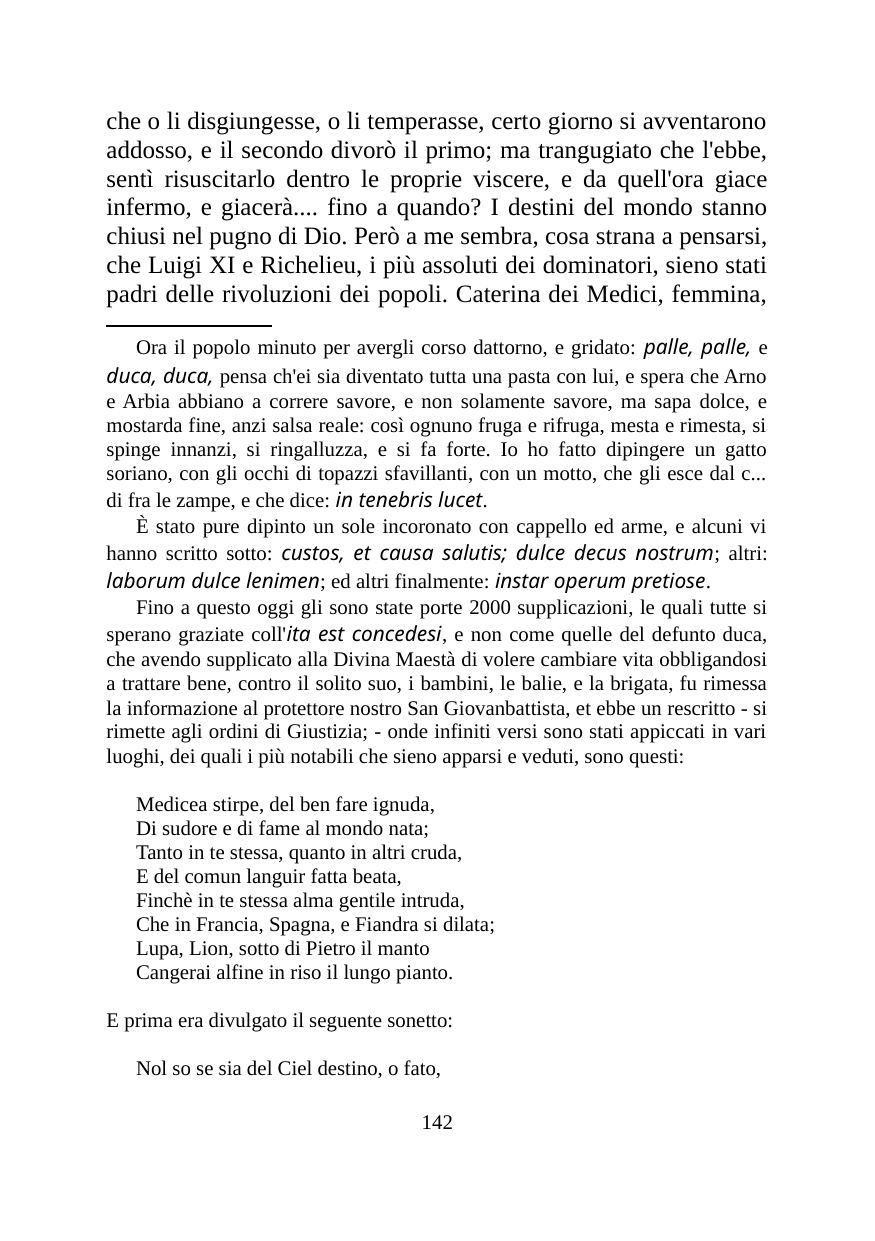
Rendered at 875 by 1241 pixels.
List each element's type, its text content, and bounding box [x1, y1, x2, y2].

text È stato pure dipinto un sole incoronato con cappello ed arme, e alcuni vi hanno scritto sotto: custos, et causa salutis; dulce decus nostrum; altri: laborum dulce lenimen; ed altri finalmente: instar operum pretiose. [106, 514, 768, 595]
text Finchè in te stessa alma gentile intruda, [106, 888, 768, 912]
text Che in Francia, Spagna, e Fiandra si dilata; [106, 912, 768, 936]
text Ora il popolo minuto per avergli corso dattorno, e gridato: palle, palle, e duca, duca, pensa ch'ei sia diventato tutta una pasta con lui, e spera che Arno e Arbia abbiano a correre savore, e non solamente savore, ma sapa dolce, e mostarda fine, anzi salsa reale: così ognuno fruga e rifruga, mesta e rimesta, si spinge innanzi, si ringalluzza, e si fa forte. Io ho fatto dipingere un gatto soriano, con gli occhi di topazzi sfavillanti, con un motto, che gli esce dal c... di fra le zampe, e che dice: in tenebris lucet. [106, 332, 768, 514]
text Tanto in te stessa, quanto in altri cruda, [106, 840, 768, 864]
text che o li disgiungesse, o li temperasse, certo giorno si avventarono addosso, e il secondo divorò il primo; ma trangugiato che l'ebbe, sentì risuscitarlo dentro le proprie viscere, e da quell'ora giace infermo, e giacerà.... fino a quando? I destini del mondo stanno chiusi nel pugno di Dio. Però a me sembra, cosa strana a pensarsi, che Luigi XI e Richelieu, i più assoluti dei dominatori, sieno stati padri delle rivoluzioni dei popoli. Caterina dei Medici, femmina, [106, 106, 768, 307]
text E del comun languir fatta beata, [106, 864, 768, 888]
text E prima era divulgato il seguente sonetto: [106, 1008, 768, 1032]
text Nol so se sia del Ciel destino, o fato, [106, 1056, 768, 1080]
text Fino a questo oggi gli sono state porte 2000 supplicazioni, le quali tutte si sperano graziate coll'ita est concedesi, e non come quelle del defunto duca, che avendo supplicato alla Divina Maestà di volere cambiare vita obbligandosi a trattare bene, contro il solito suo, i bambini, le balie, e la brigata, fu rimessa la informazione al protettore nostro San Giovanbattista, et ebbe un rescritto - si rimette agli ordini di Giustizia; - onde infiniti versi sono stati appiccati in vari luoghi, dei quali i più notabili che sieno apparsi e veduti, sono questi: [106, 595, 768, 768]
text Medicea stirpe, del ben fare ignuda, [106, 792, 768, 816]
text Lupa, Lion, sotto di Pietro il manto [106, 936, 768, 960]
text Di sudore e di fame al mondo nata; [106, 816, 768, 840]
text Cangerai alfine in riso il lungo pianto. [106, 960, 768, 984]
